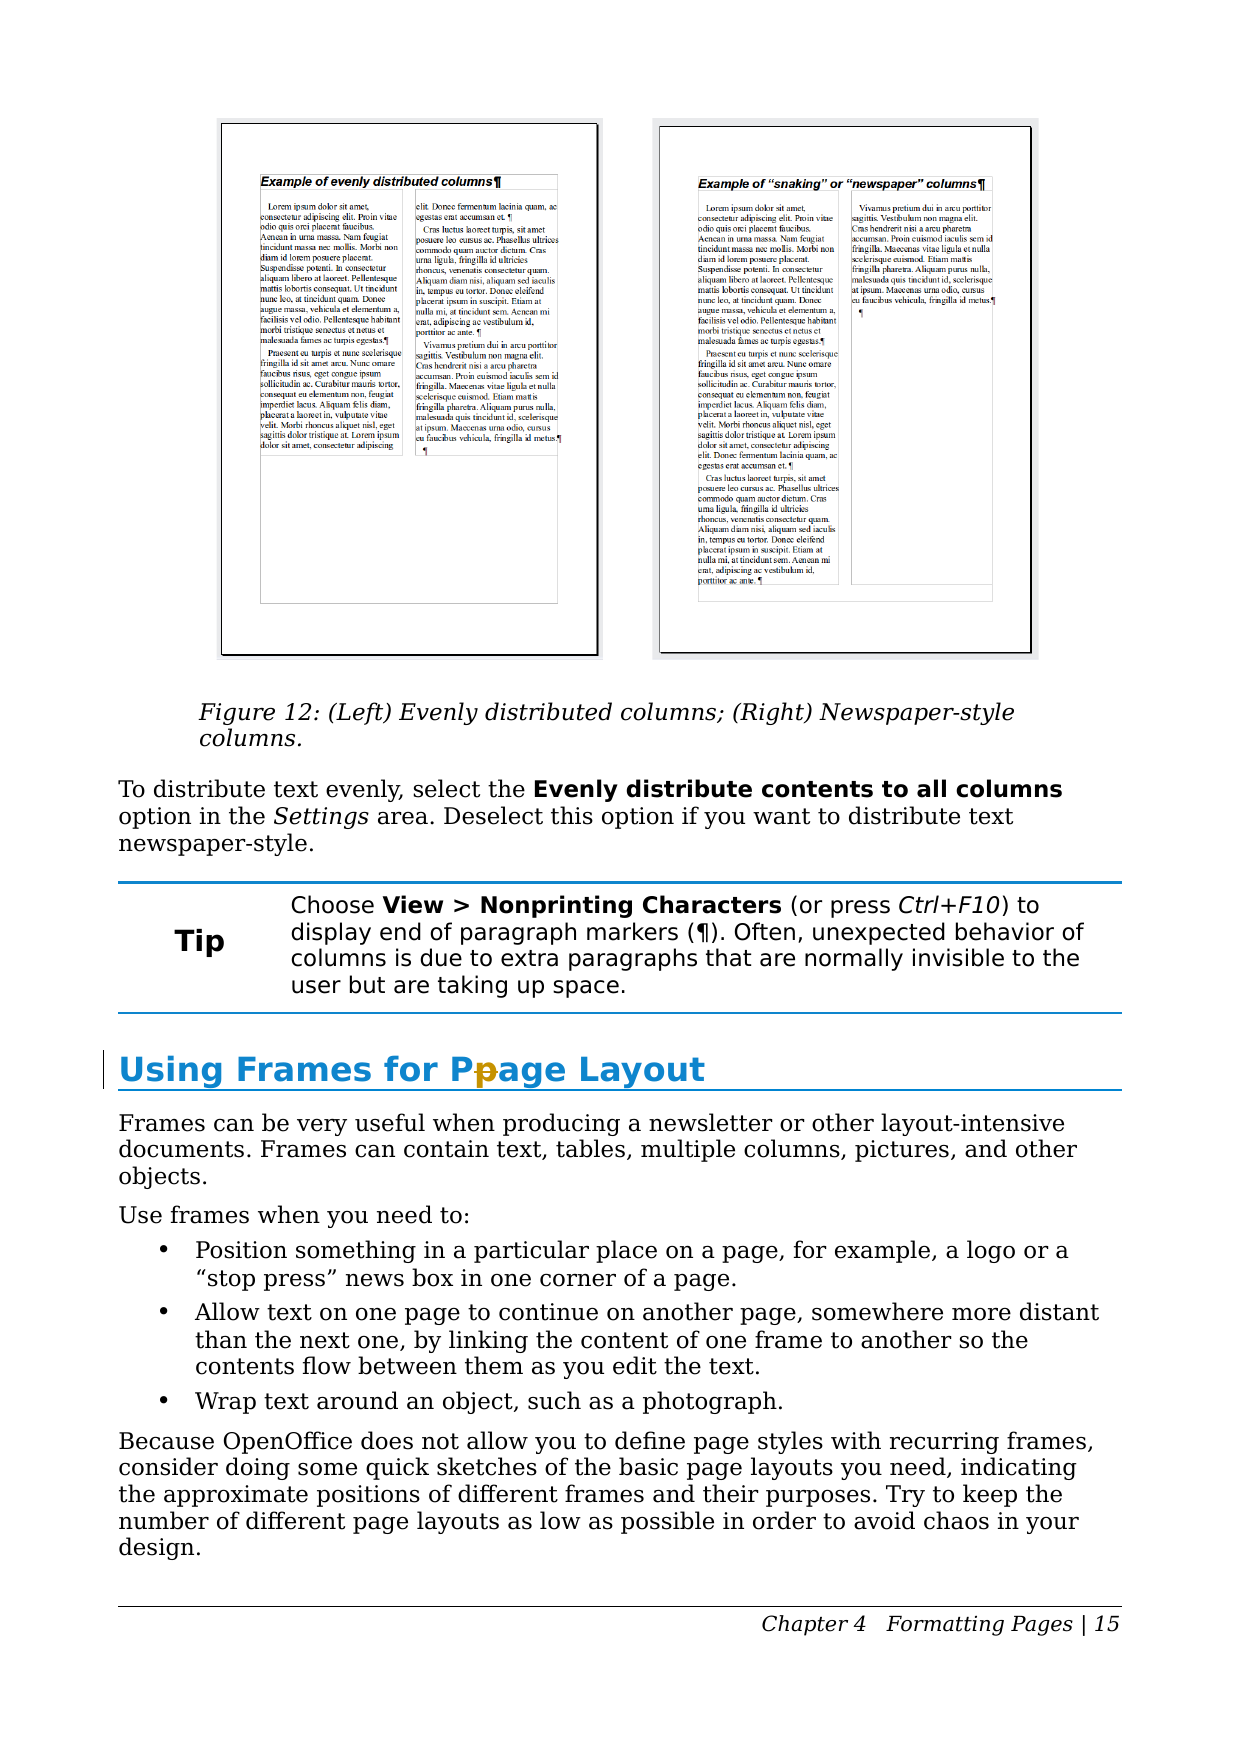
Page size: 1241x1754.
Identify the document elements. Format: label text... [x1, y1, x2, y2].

text To distribute text evenly, select the Evenly distribute contents to all columns option in the Settings area. Deselect this option if you want to distribute text newspaper-style. [118, 776, 1122, 856]
list Wrap text around an object, such as a photograph. [156, 1386, 1122, 1416]
picture [652, 118, 1039, 660]
picture [216, 118, 603, 660]
text Frames can be very useful when producing a newsletter or other layout-intensive documents. Frames can contain text, tables, multiple columns, pictures, and other objects. [118, 1110, 1122, 1190]
list Use frames when you need to: [118, 1202, 1122, 1229]
text Because OpenOffice does not allow you to define page styles with recurring frames, consider doing some quick sketches of the basic page layouts you need, indicating the approximate positions of different frames and their purposes. Try to keep the number of different page layouts as low as possible in order to avoid chaos in your design. [118, 1428, 1122, 1561]
table_header [621, 118, 1070, 699]
table_header Choose View > Nonprinting Characters (or press Ctrl+F10) to display end of paragraph markers (¶). Often, unexpected behavior of columns is due to extra paragraphs that are normally invisible to the user but are taking up space. [281, 884, 1122, 1012]
list Position something in a particular place on a page, for example, a logo or a “stop press” news box in one corner of a page. [156, 1236, 1122, 1291]
table_cell Figure 12: (Left) Evenly distributed columns; (Right) Newspaper-style columns. [199, 699, 1070, 759]
subtitle Using Frames for Page Layout [118, 1050, 1122, 1089]
table_header Tip [118, 884, 281, 1012]
list Allow text on one page to continue on another page, somewhere more distant than the next one, by linking the content of one frame to another so the contents flow between them as you edit the text. [156, 1298, 1122, 1380]
table_header [199, 118, 621, 699]
